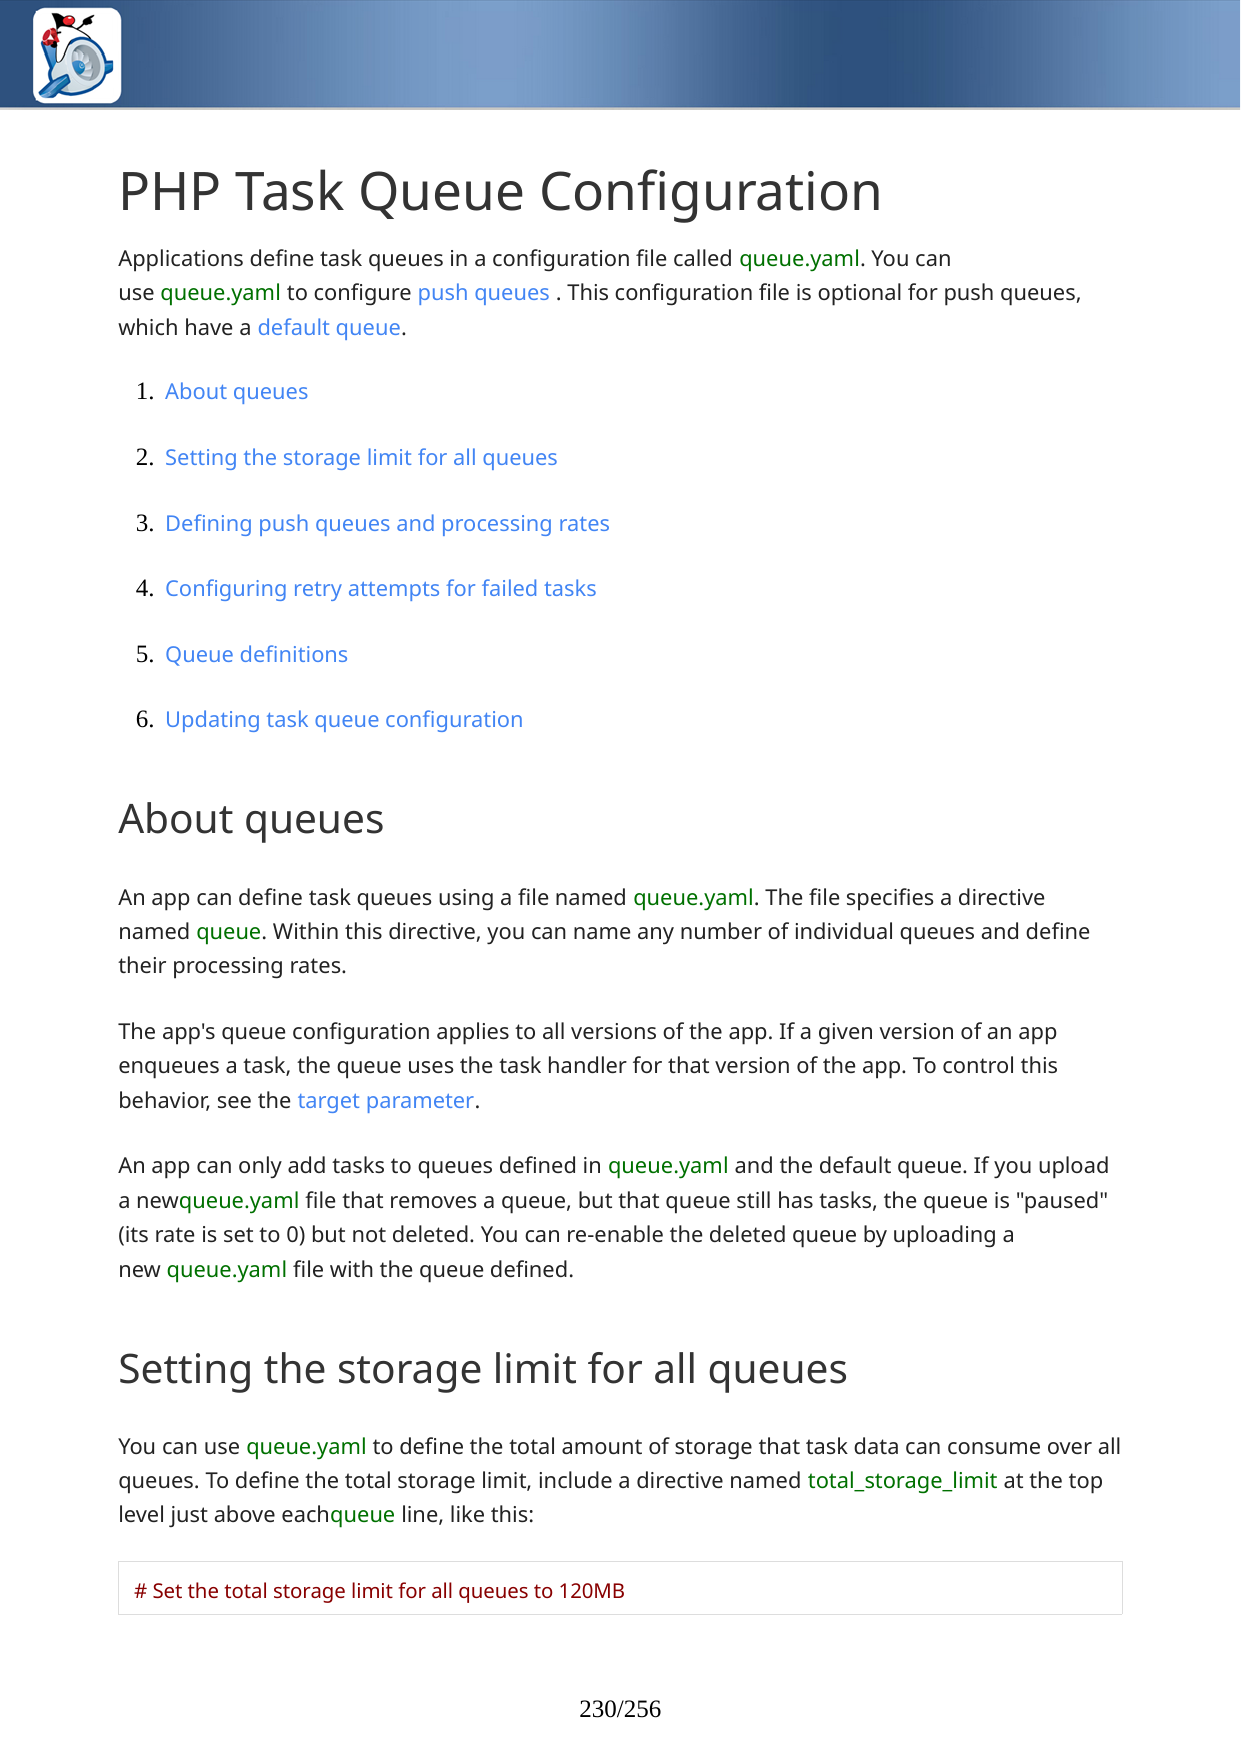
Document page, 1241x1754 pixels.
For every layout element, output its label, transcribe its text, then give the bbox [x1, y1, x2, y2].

list Updating task queue configuration [136, 700, 1106, 734]
text An app can define task queues using a file named queue.yaml. The file specifies a directive named queue. Within this directive, you can name any number of individual queues and define their processing rates. [118, 877, 1122, 980]
text An app can only add tasks to queues defined in queue.yaml and the default queue. If you upload a newqueue.yaml file that removes a queue, but that queue still has tasks, the queue is "paused" (its rate is set to 0) but not deleted. You can re-enable the deleted queue by uploading a new queue.yaml file with the queue defined. [118, 1146, 1122, 1283]
list Queue definitions [136, 634, 1106, 669]
text You can use queue.yaml to define the total amount of storage that task data can consume over all queues. To define the total storage limit, include a directive named total_storage_limit at the top level just above eachqueue line, like this: [118, 1426, 1122, 1529]
subtitle PHP Task Queue Configuration [118, 153, 1122, 226]
list Defining push queues and processing rates [136, 503, 1106, 537]
text The app's queue configuration applies to all versions of the app. If a given version of an app enqueues a task, the queue uses the task handler for that version of the app. To control this behavior, see the target parameter. [118, 1011, 1122, 1114]
list About queues [136, 372, 1106, 406]
list Configuring retry attempts for failed tasks [136, 569, 1106, 603]
text Applications define task queues in a configuration file called queue.yaml. You can use queue.yaml to configure push queues . This configuration file is optional for push queues, which have a default queue. [118, 238, 1122, 342]
list Setting the storage limit for all queues [136, 437, 1106, 472]
text # Set the total storage limit for all queues to 120MB [119, 1562, 1122, 1614]
subtitle About queues [118, 791, 1122, 846]
picture [0, 0, 1241, 110]
subtitle Setting the storage limit for all queues [118, 1339, 1122, 1395]
